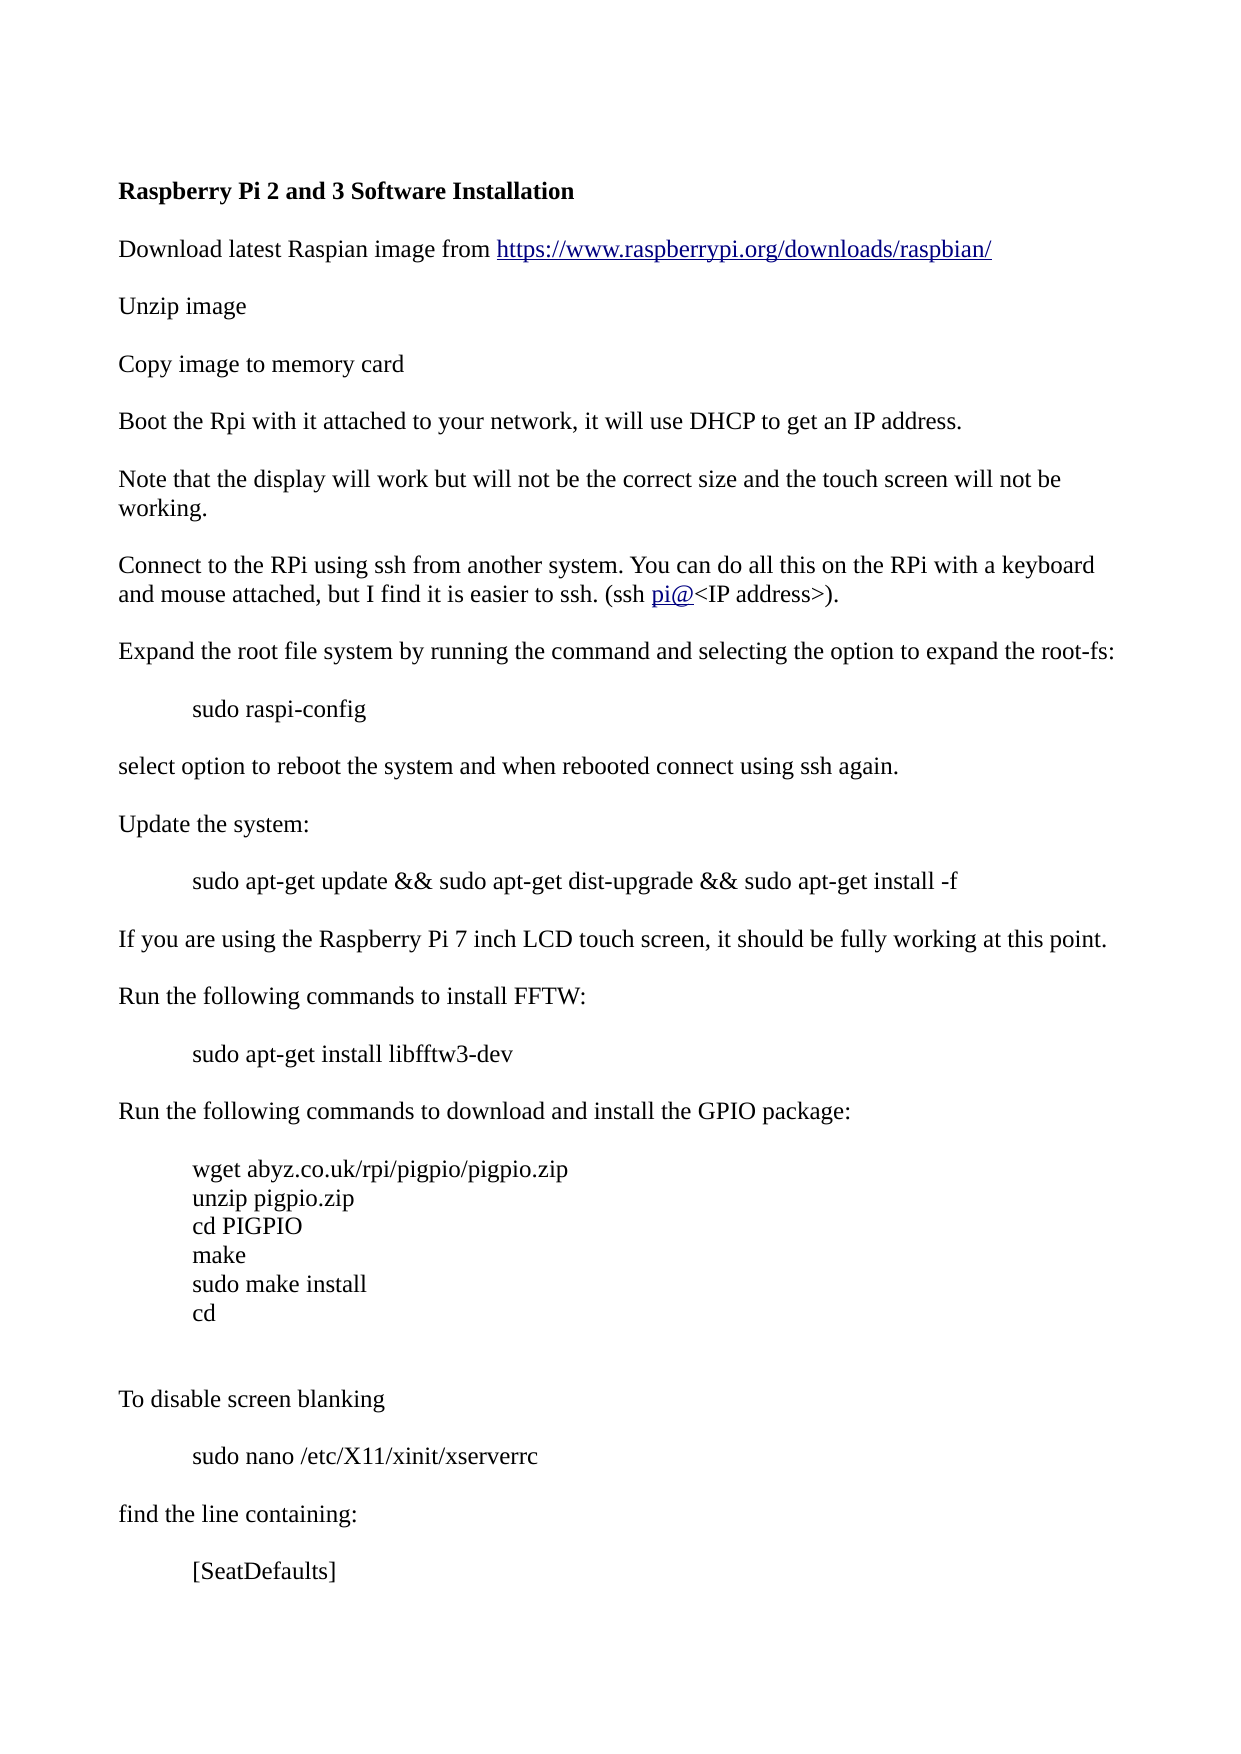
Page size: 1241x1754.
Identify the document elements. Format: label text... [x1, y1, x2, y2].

text sudo apt-get update && sudo apt-get dist-upgrade && sudo apt-get install -f [192, 866, 1122, 895]
text cd [192, 1298, 1122, 1326]
text Boot the Rpi with it attached to your network, it will use DHCP to get an IP address. [118, 406, 1122, 435]
text Update the system: [118, 809, 1122, 838]
text Expand the root file system by running the command and selecting the option to expand the root-fs: [118, 636, 1122, 665]
text Connect to the RPi using ssh from another system. You can do all this on the RPi with a keyboard and mouse attached, but I find it is easier to ssh. (ssh pi@<IP address>). [118, 550, 1122, 608]
text sudo nano /etc/X11/xinit/xserverrc [118, 1441, 1122, 1470]
text wget abyz.co.uk/rpi/pigpio/pigpio.zip [192, 1154, 1122, 1183]
text If you are using the Raspberry Pi 7 inch LCD touch screen, it should be fully working at this point. [118, 924, 1122, 953]
text find the line containing: [118, 1499, 1122, 1528]
text Run the following commands to install FFTW: [118, 981, 1122, 1010]
text Run the following commands to download and install the GPIO package: [118, 1096, 1122, 1125]
text Unzip image [118, 291, 1122, 320]
text cd PIGPIO [192, 1211, 1122, 1240]
text sudo raspi-config [118, 694, 1122, 723]
text select option to reboot the system and when rebooted connect using ssh again. [118, 751, 1122, 780]
text To disable screen blanking [118, 1384, 1122, 1413]
text Raspberry Pi 2 and 3 Software Installation [118, 176, 1122, 205]
text [SeatDefaults] [118, 1556, 1122, 1585]
text Note that the display will work but will not be the correct size and the touch screen will not be working. [118, 464, 1122, 521]
text unzip pigpio.zip [192, 1183, 1122, 1211]
text Copy image to memory card [118, 349, 1122, 378]
text sudo apt-get install libfftw3-dev [192, 1039, 1122, 1068]
text Download latest Raspian image from https://www.raspberrypi.org/downloads/raspbian/ [118, 234, 1122, 263]
text sudo make install [192, 1269, 1122, 1298]
text make [192, 1240, 1122, 1269]
